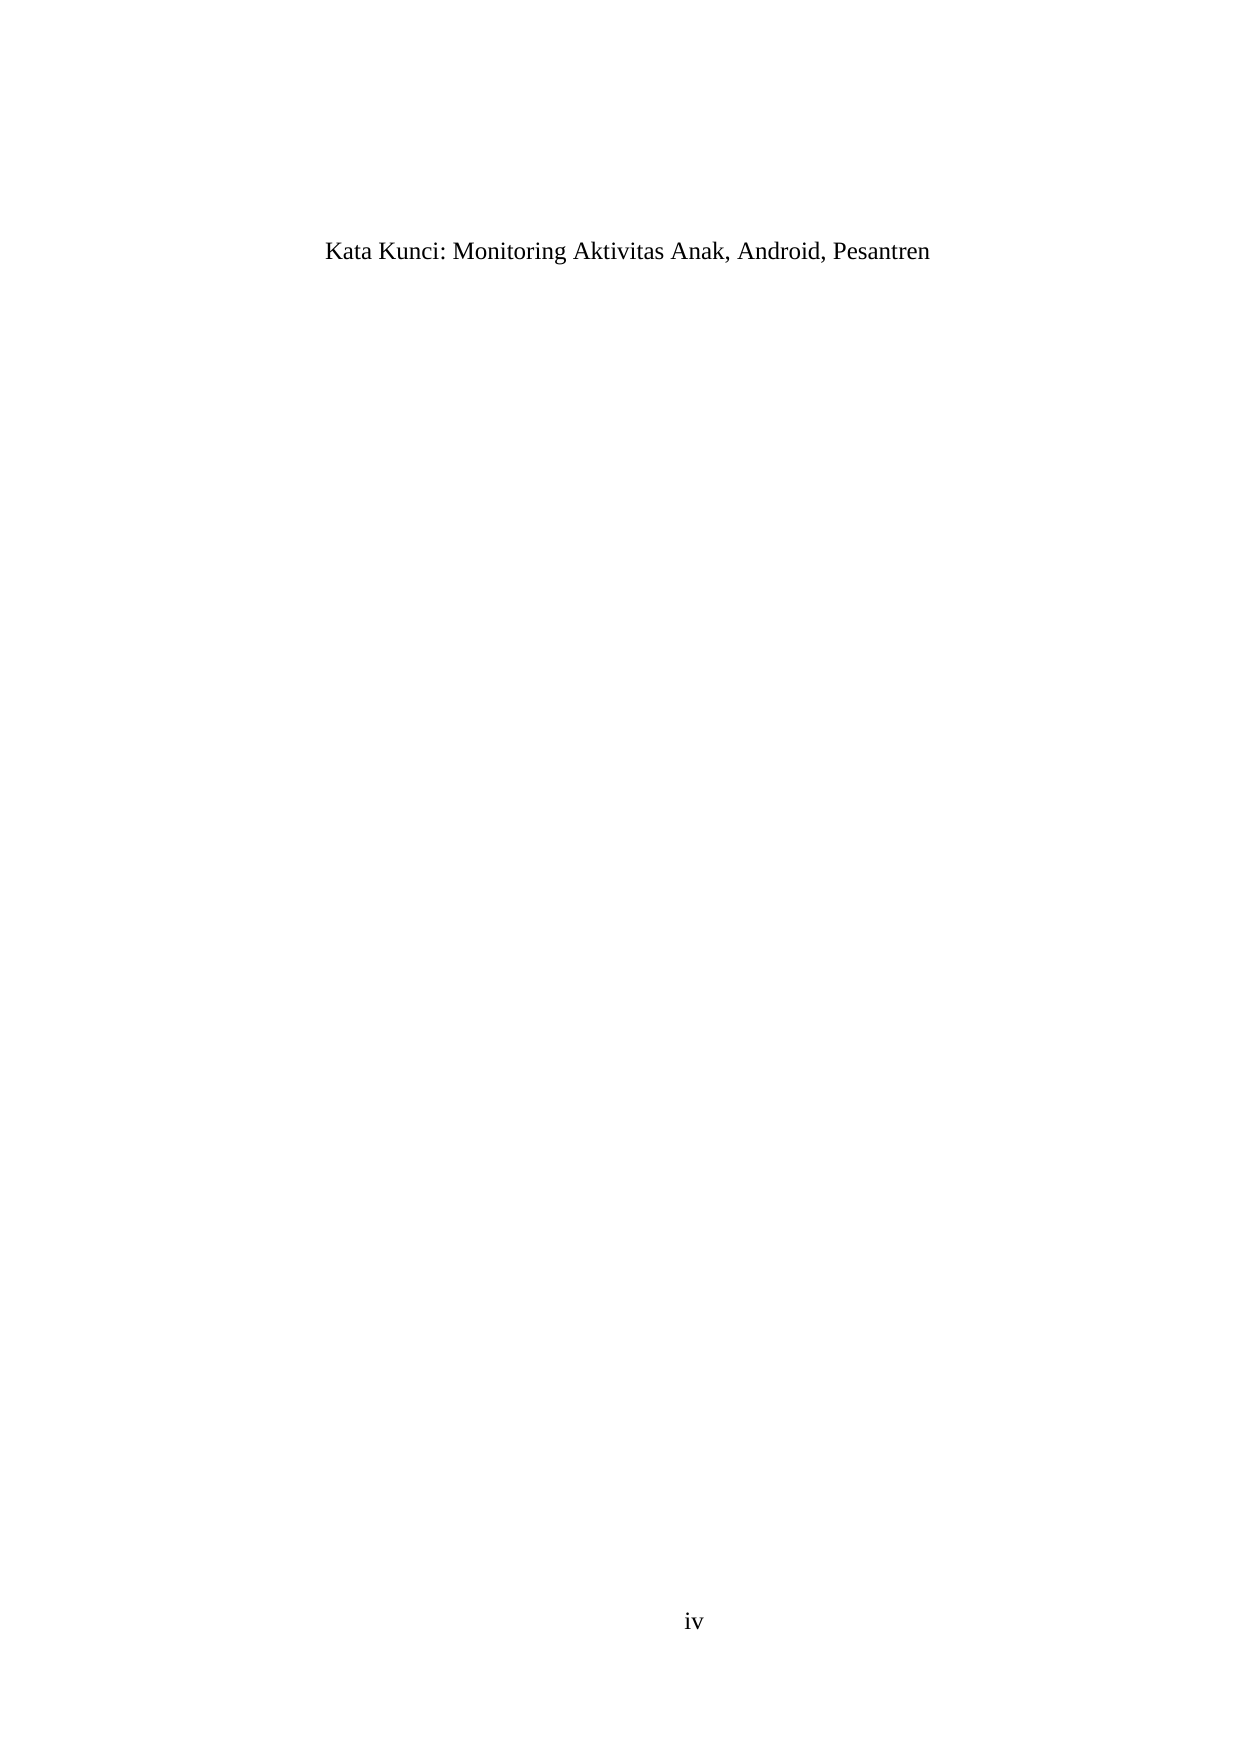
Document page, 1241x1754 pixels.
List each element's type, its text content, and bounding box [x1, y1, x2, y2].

text Kata Kunci: Monitoring Aktivitas Anak, Android, Pesantren [236, 236, 1063, 265]
